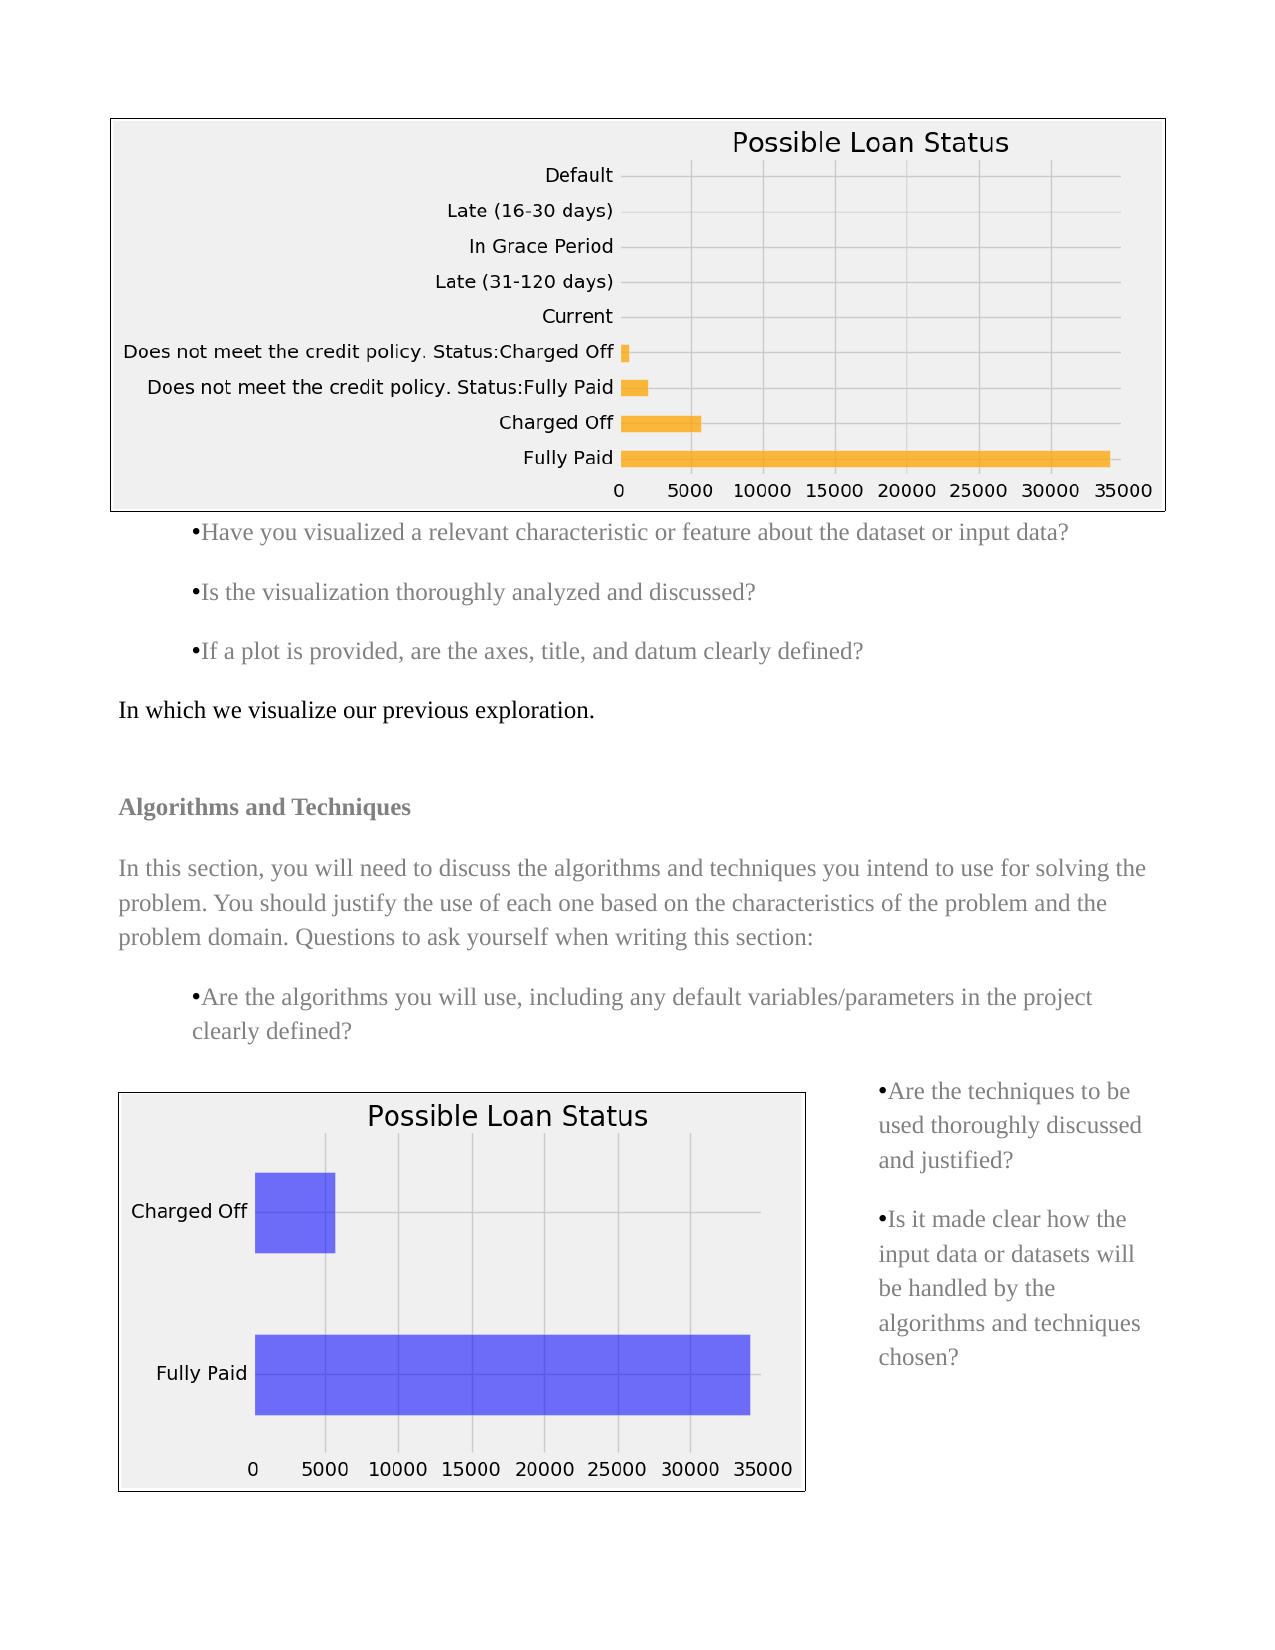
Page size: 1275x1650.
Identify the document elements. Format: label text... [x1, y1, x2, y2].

picture [121, 1094, 802, 1488]
list Is the visualization thoroughly analyzed and discussed? [118, 577, 1157, 605]
list If a plot is provided, are the axes, title, and datum clearly defined? [118, 636, 1157, 665]
list Is it made clear how the input data or datasets will be handled by the algorithms and techniques chosen? [806, 1204, 1157, 1371]
text In which we visualize our previous exploration. [118, 696, 1157, 724]
list [119, 1093, 805, 1491]
list [111, 119, 1165, 511]
list Have you visualized a relevant characteristic or feature about the dataset or input data? [118, 512, 1157, 546]
text In this section, you will need to discuss the algorithms and techniques you intend to use for solving the problem. You should justify the use of each one based on the characteristics of the problem and the problem domain. Questions to ask yourself when writing this section: [118, 853, 1157, 951]
subtitle Algorithms and Techniques [118, 792, 1157, 821]
picture [113, 121, 1162, 509]
list Are the techniques to be used thoroughly discussed and justified? [118, 1076, 1157, 1173]
list Are the algorithms you will use, including any default variables/parameters in the project clearly defined? [118, 982, 1157, 1045]
